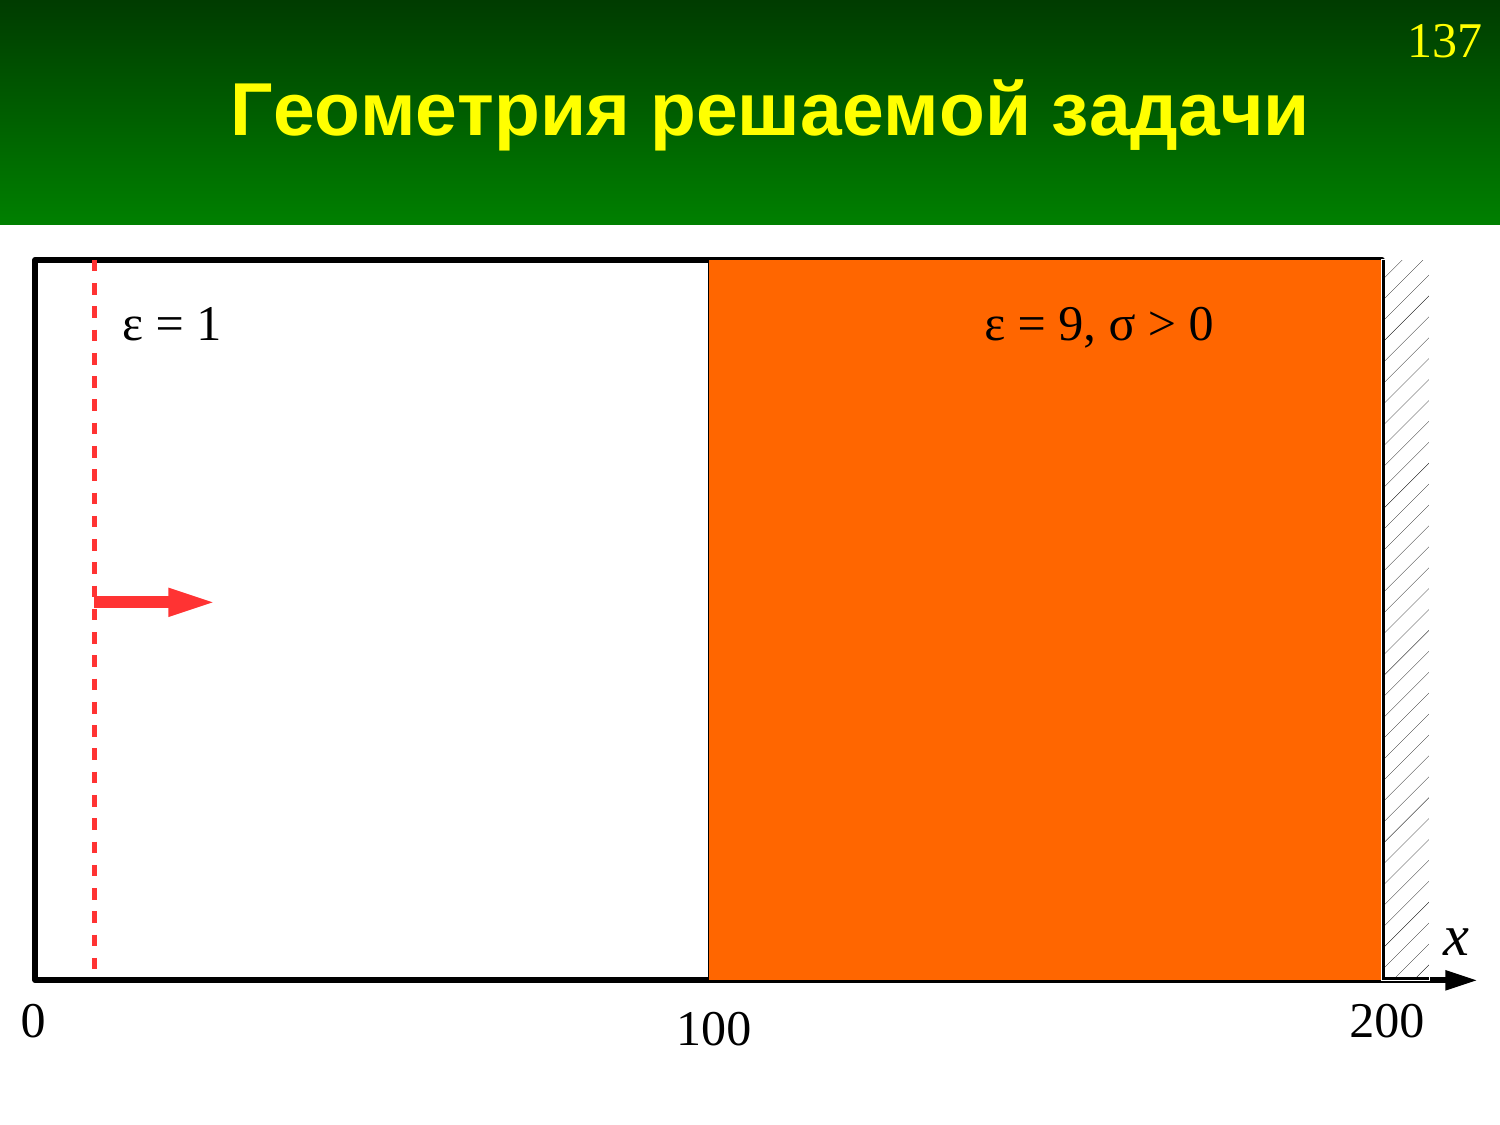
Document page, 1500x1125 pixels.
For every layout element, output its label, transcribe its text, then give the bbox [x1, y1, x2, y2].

title Геометрия решаемой задачи [100, 7, 1441, 204]
text_box x [1430, 889, 1485, 975]
text_box [35, 259, 1430, 981]
text_box ε = 9, σ > 0 [969, 283, 1229, 359]
text_box 100 [661, 988, 767, 1063]
text_box ε = 1 [107, 283, 237, 359]
text_box 200 [1334, 980, 1440, 1056]
text_box 0 [5, 980, 61, 1056]
